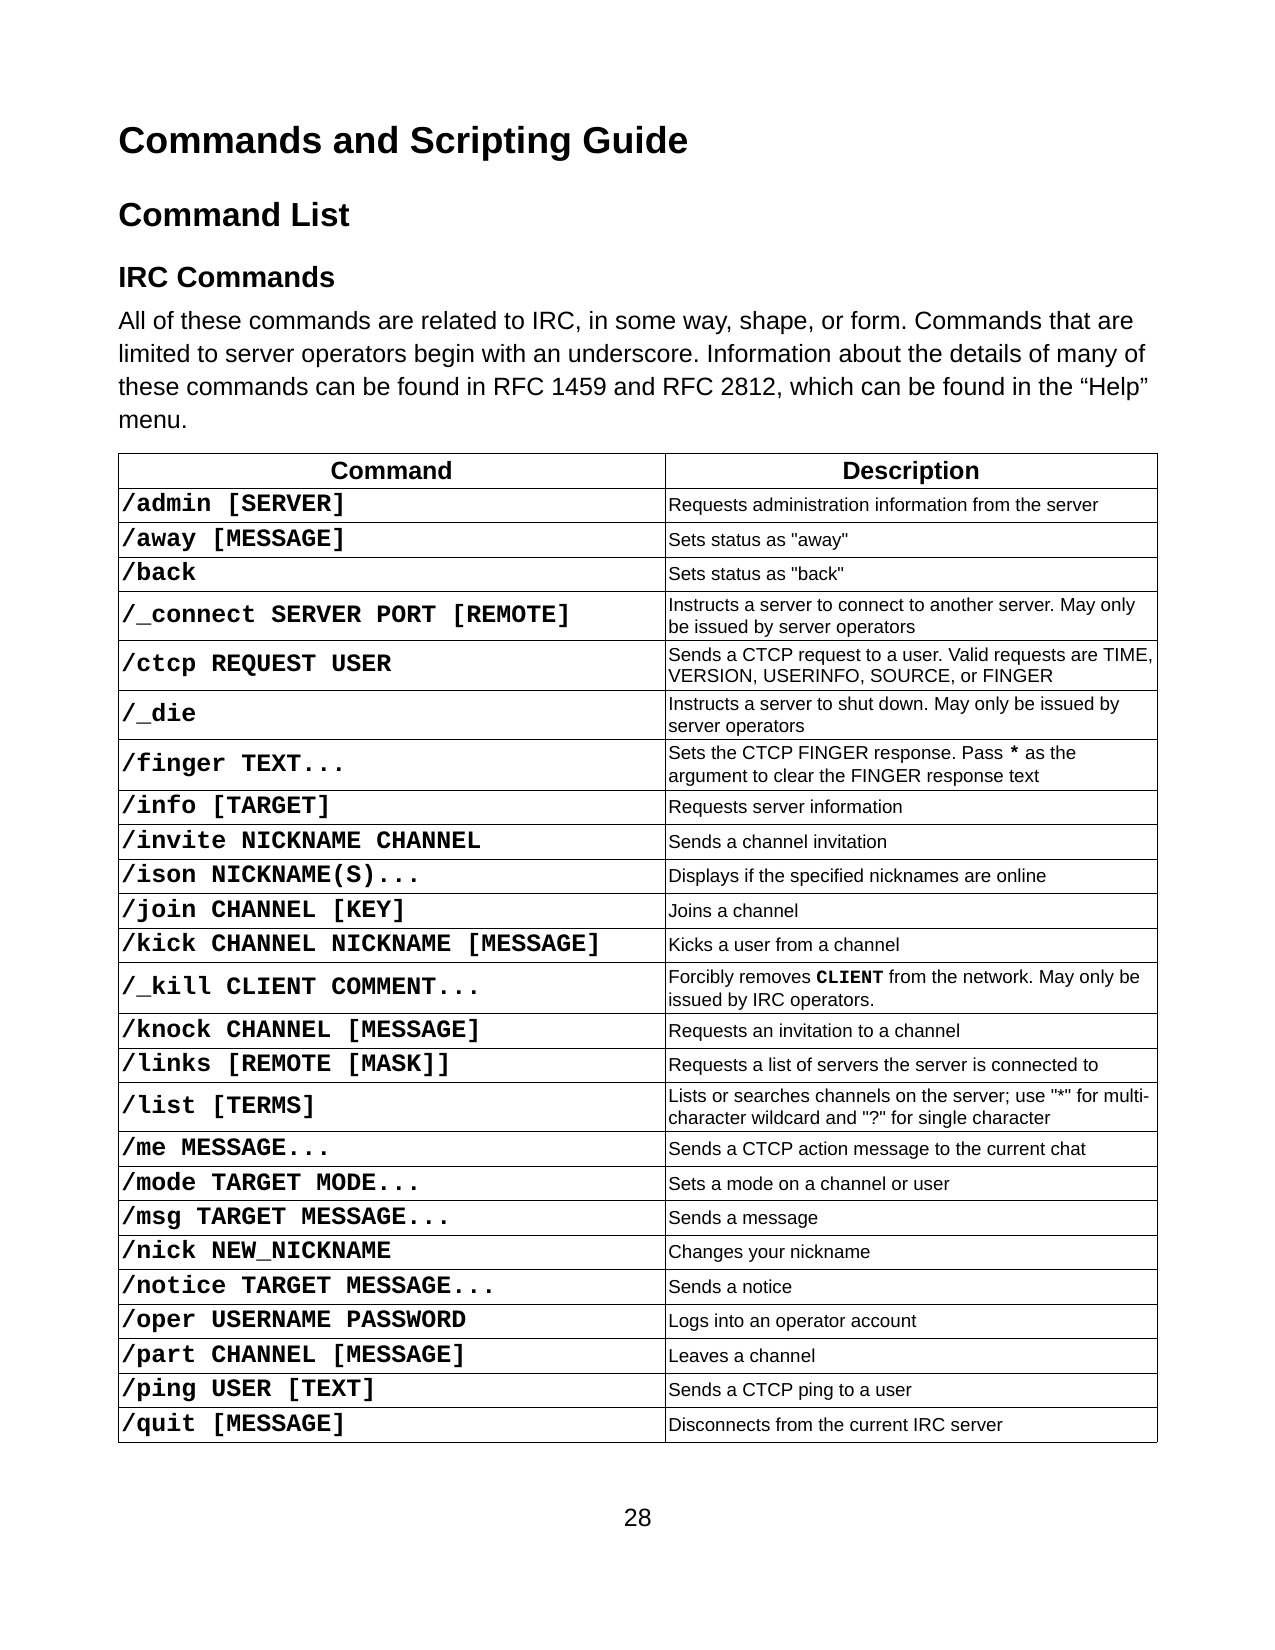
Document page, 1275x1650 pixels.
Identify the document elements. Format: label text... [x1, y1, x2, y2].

table_cell Logs into an operator account [666, 1305, 1157, 1338]
table_cell /nick NEW_NICKNAME [119, 1236, 665, 1269]
table_cell Sends a CTCP ping to a user [666, 1374, 1157, 1407]
table_cell Joins a channel [666, 894, 1157, 928]
table_cell Leaves a channel [666, 1339, 1157, 1373]
table_cell /mode TARGET MODE... [119, 1167, 665, 1200]
table_cell /knock CHANNEL [MESSAGE] [119, 1014, 665, 1048]
subtitle Commands and Scripting Guide [118, 118, 1157, 161]
table_cell Sets status as "away" [666, 523, 1157, 557]
table_cell /ctcp REQUEST USER [119, 641, 665, 690]
table_cell Displays if the specified nicknames are online [666, 860, 1157, 893]
table_cell Kicks a user from a channel [666, 929, 1157, 962]
table_cell /away [MESSAGE] [119, 523, 665, 557]
table_cell /me MESSAGE... [119, 1132, 665, 1166]
table_cell Sets a mode on a channel or user [666, 1167, 1157, 1200]
table_cell /notice TARGET MESSAGE... [119, 1270, 665, 1304]
subtitle Command List [118, 194, 1157, 233]
table_cell /oper USERNAME PASSWORD [119, 1305, 665, 1338]
table_cell Forcibly removes CLIENT from the network. May only be issued by IRC operators. [666, 963, 1157, 1013]
table_cell Sends a CTCP action message to the current chat [666, 1132, 1157, 1166]
table_cell Sends a notice [666, 1270, 1157, 1304]
table_cell /msg TARGET MESSAGE... [119, 1201, 665, 1235]
table_header Description [666, 454, 1157, 488]
table_cell Lists or searches channels on the server; use "*" for multi-character wildcard and "?" for single character [666, 1083, 1157, 1131]
table_cell Disconnects from the current IRC server [666, 1408, 1157, 1442]
table_cell /kick CHANNEL NICKNAME [MESSAGE] [119, 929, 665, 962]
table_cell /links [REMOTE [MASK]] [119, 1049, 665, 1082]
subtitle IRC Commands [118, 260, 1157, 294]
table_cell Sets the CTCP FINGER response. Pass * as the argument to clear the FINGER response text [666, 740, 1157, 790]
table_cell Requests administration information from the server [666, 489, 1157, 522]
table_header Command [119, 454, 665, 488]
table_cell /ison NICKNAME(S)... [119, 860, 665, 893]
table_cell Sets status as "back" [666, 558, 1157, 591]
table_cell /part CHANNEL [MESSAGE] [119, 1339, 665, 1373]
table_cell /_kill CLIENT COMMENT... [119, 963, 665, 1013]
table_cell Instructs a server to shut down. May only be issued by server operators [666, 691, 1157, 739]
table_cell /quit [MESSAGE] [119, 1408, 665, 1442]
table_cell Requests server information [666, 791, 1157, 824]
table_cell /ping USER [TEXT] [119, 1374, 665, 1407]
table_cell Sends a channel invitation [666, 825, 1157, 859]
table_cell /admin [SERVER] [119, 489, 665, 522]
table_cell /invite NICKNAME CHANNEL [119, 825, 665, 859]
table_cell Changes your nickname [666, 1236, 1157, 1269]
table_cell Sends a CTCP request to a user. Valid requests are TIME, VERSION, USERINFO, SOURCE, or FINGER [666, 641, 1157, 690]
table_cell /finger TEXT... [119, 740, 665, 790]
table_cell Instructs a server to connect to another server. May only be issued by server operators [666, 592, 1157, 640]
text All of these commands are related to IRC, in some way, shape, or form. Commands that are limited to server operators begin with an underscore. Information about the details of many of these commands can be found in RFC 1459 and RFC 2812, which can be found in the “Help” menu. [118, 306, 1157, 434]
table_cell /_die [119, 691, 665, 739]
table_cell Requests an invitation to a channel [666, 1014, 1157, 1048]
table_cell /_connect SERVER PORT [REMOTE] [119, 592, 665, 640]
table_cell /info [TARGET] [119, 791, 665, 824]
table_cell /join CHANNEL [KEY] [119, 894, 665, 928]
table_cell Sends a message [666, 1201, 1157, 1235]
table_cell /back [119, 558, 665, 591]
table_cell Requests a list of servers the server is connected to [666, 1049, 1157, 1082]
table_cell /list [TERMS] [119, 1083, 665, 1131]
